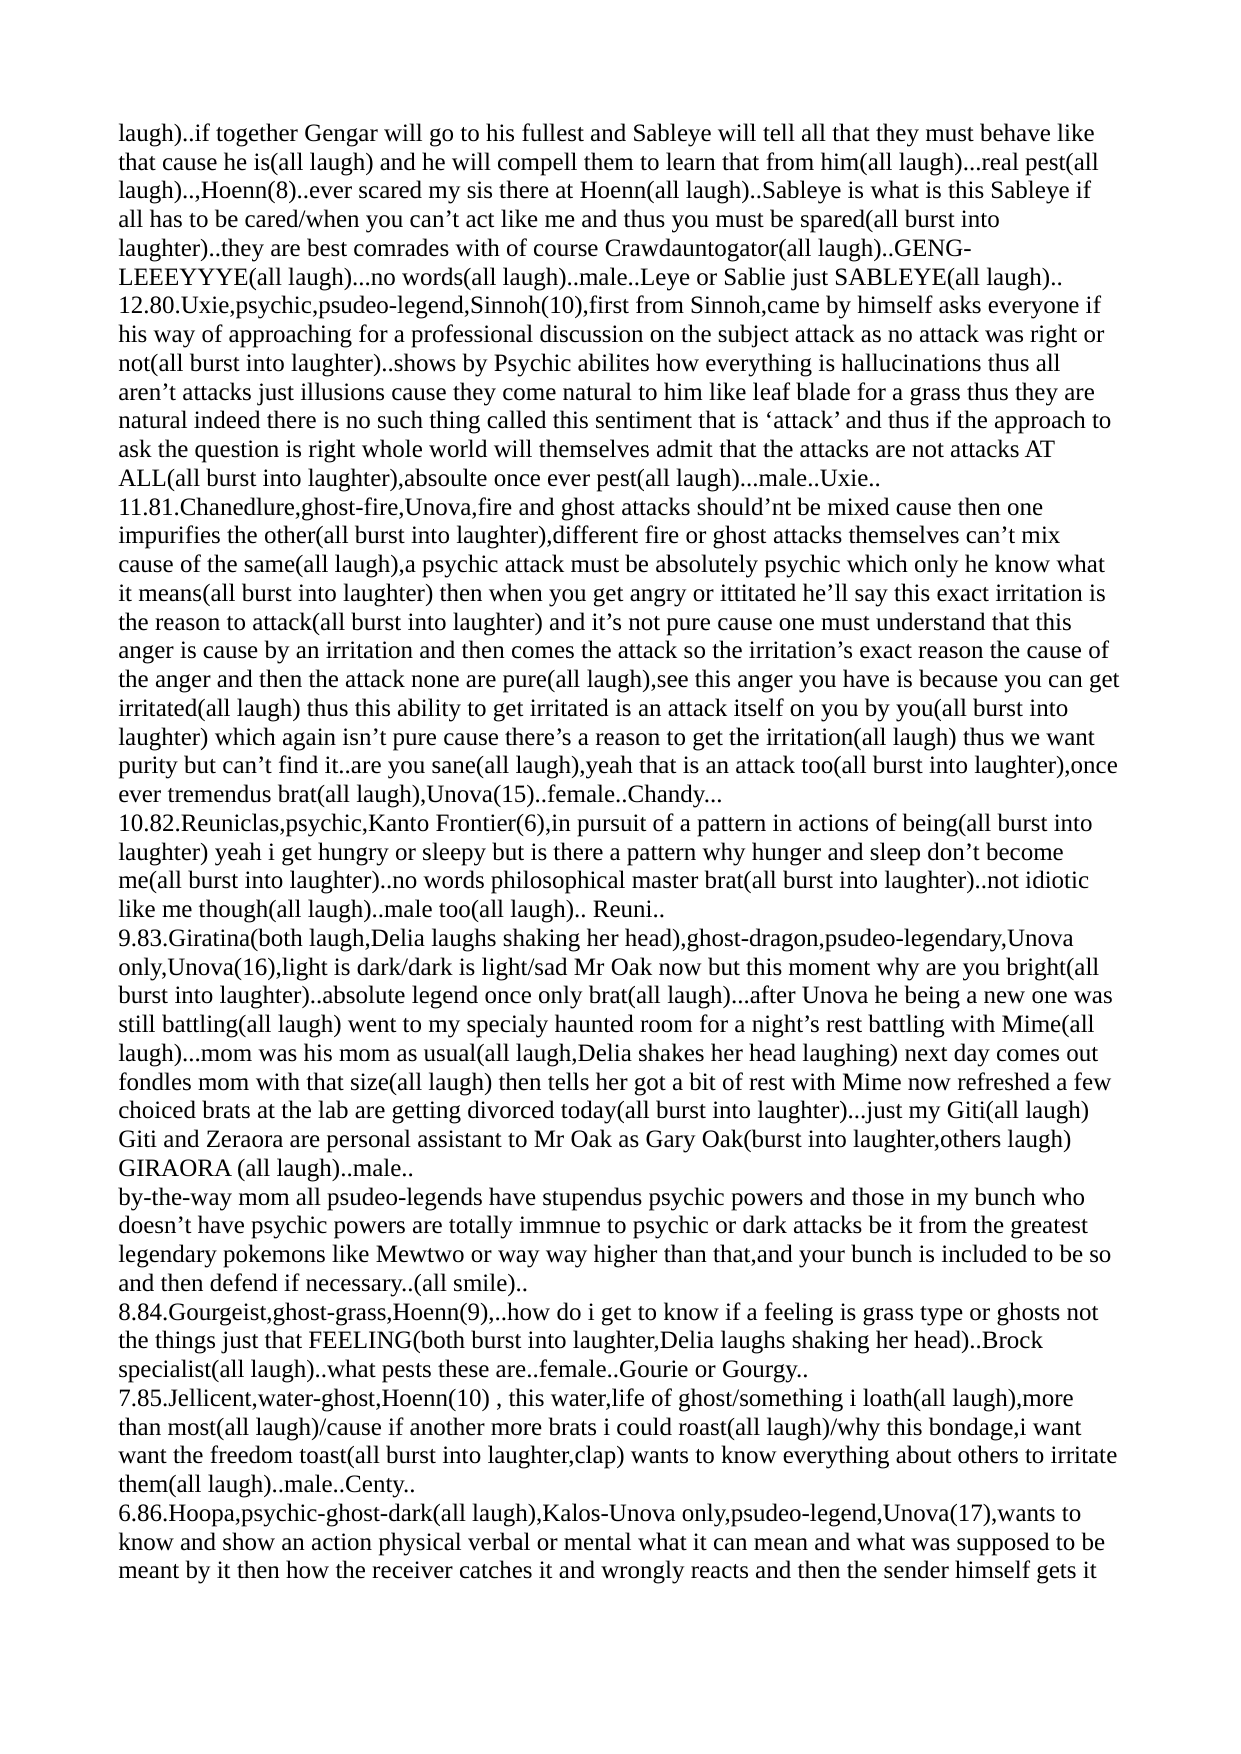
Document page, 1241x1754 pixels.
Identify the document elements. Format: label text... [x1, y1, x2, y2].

text 11.81.Chanedlure,ghost-fire,Unova,fire and ghost attacks should’nt be mixed cause then one impurifies the other(all burst into laughter),different fire or ghost attacks themselves can’t mix cause of the same(all laugh),a psychic attack must be absolutely psychic which only he know what it means(all burst into laughter) then when you get angry or ittitated he’ll say this exact irritation is the reason to attack(all burst into laughter) and it’s not pure cause one must understand that this anger is cause by an irritation and then comes the attack so the irritation’s exact reason the cause of the anger and then the attack none are pure(all laugh),see this anger you have is because you can get irritated(all laugh) thus this ability to get irritated is an attack itself on you by you(all burst into laughter) which again isn’t pure cause there’s a reason to get the irritation(all laugh) thus we want purity but can’t find it..are you sane(all laugh),yeah that is an attack too(all burst into laughter),once ever tremendus brat(all laugh),Unova(15)..female..Chandy... [118, 492, 1122, 808]
text 9.83.Giratina(both laugh,Delia laughs shaking her head),ghost-dragon,psudeo-legendary,Unova only,Unova(16),light is dark/dark is light/sad Mr Oak now but this moment why are you bright(all burst into laughter)..absolute legend once only brat(all laugh)...after Unova he being a new one was still battling(all laugh) went to my specialy haunted room for a night’s rest battling with Mime(all laugh)...mom was his mom as usual(all laugh,Delia shakes her head laughing) next day comes out fondles mom with that size(all laugh) then tells her got a bit of rest with Mime now refreshed a few choiced brats at the lab are getting divorced today(all burst into laughter)...just my Giti(all laugh) Giti and Zeraora are personal assistant to Mr Oak as Gary Oak(burst into laughter,others laugh) GIRAORA (all laugh)..male.. [118, 923, 1122, 1182]
text 6.86.Hoopa,psychic-ghost-dark(all laugh),Kalos-Unova only,psudeo-legend,Unova(17),wants to know and show an action physical verbal or mental what it can mean and what was supposed to be meant by it then how the receiver catches it and wrongly reacts and then the sender himself gets it [118, 1498, 1122, 1584]
text 12.80.Uxie,psychic,psudeo-legend,Sinnoh(10),first from Sinnoh,came by himself asks everyone if his way of approaching for a professional discussion on the subject attack as no attack was right or not(all burst into laughter)..shows by Psychic abilites how everything is hallucinations thus all aren’t attacks just illusions cause they come natural to him like leaf blade for a grass thus they are natural indeed there is no such thing called this sentiment that is ‘attack’ and thus if the approach to ask the question is right whole world will themselves admit that the attacks are not attacks AT ALL(all burst into laughter),absoulte once ever pest(all laugh)...male..Uxie.. [118, 291, 1122, 492]
text by-the-way mom all psudeo-legends have stupendus psychic powers and those in my bunch who doesn’t have psychic powers are totally immnue to psychic or dark attacks be it from the greatest legendary pokemons like Mewtwo or way way higher than that,and your bunch is included to be so and then defend if necessary..(all smile).. [118, 1182, 1122, 1297]
text 8.84.Gourgeist,ghost-grass,Hoenn(9),..how do i get to know if a feeling is grass type or ghosts not the things just that FEELING(both burst into laughter,Delia laughs shaking her head)..Brock specialist(all laugh)..what pests these are..female..Gourie or Gourgy.. [118, 1297, 1122, 1383]
text laugh)..if together Gengar will go to his fullest and Sableye will tell all that they must behave like that cause he is(all laugh) and he will compell them to learn that from him(all laugh)...real pest(all laugh)..,Hoenn(8)..ever scared my sis there at Hoenn(all laugh)..Sableye is what is this Sableye if all has to be cared/when you can’t act like me and thus you must be spared(all burst into laughter)..they are best comrades with of course Crawdauntogator(all laugh)..GENG-LEEEYYYE(all laugh)...no words(all laugh)..male..Leye or Sablie just SABLEYE(all laugh).. [118, 118, 1122, 291]
text 7.85.Jellicent,water-ghost,Hoenn(10) , this water,life of ghost/something i loath(all laugh),more than most(all laugh)/cause if another more brats i could roast(all laugh)/why this bondage,i want want the freedom toast(all burst into laughter,clap) wants to know everything about others to irritate them(all laugh)..male..Centy.. [118, 1383, 1122, 1498]
text 10.82.Reuniclas,psychic,Kanto Frontier(6),in pursuit of a pattern in actions of being(all burst into laughter) yeah i get hungry or sleepy but is there a pattern why hunger and sleep don’t become me(all burst into laughter)..no words philosophical master brat(all burst into laughter)..not idiotic like me though(all laugh)..male too(all laugh).. Reuni.. [118, 808, 1122, 923]
